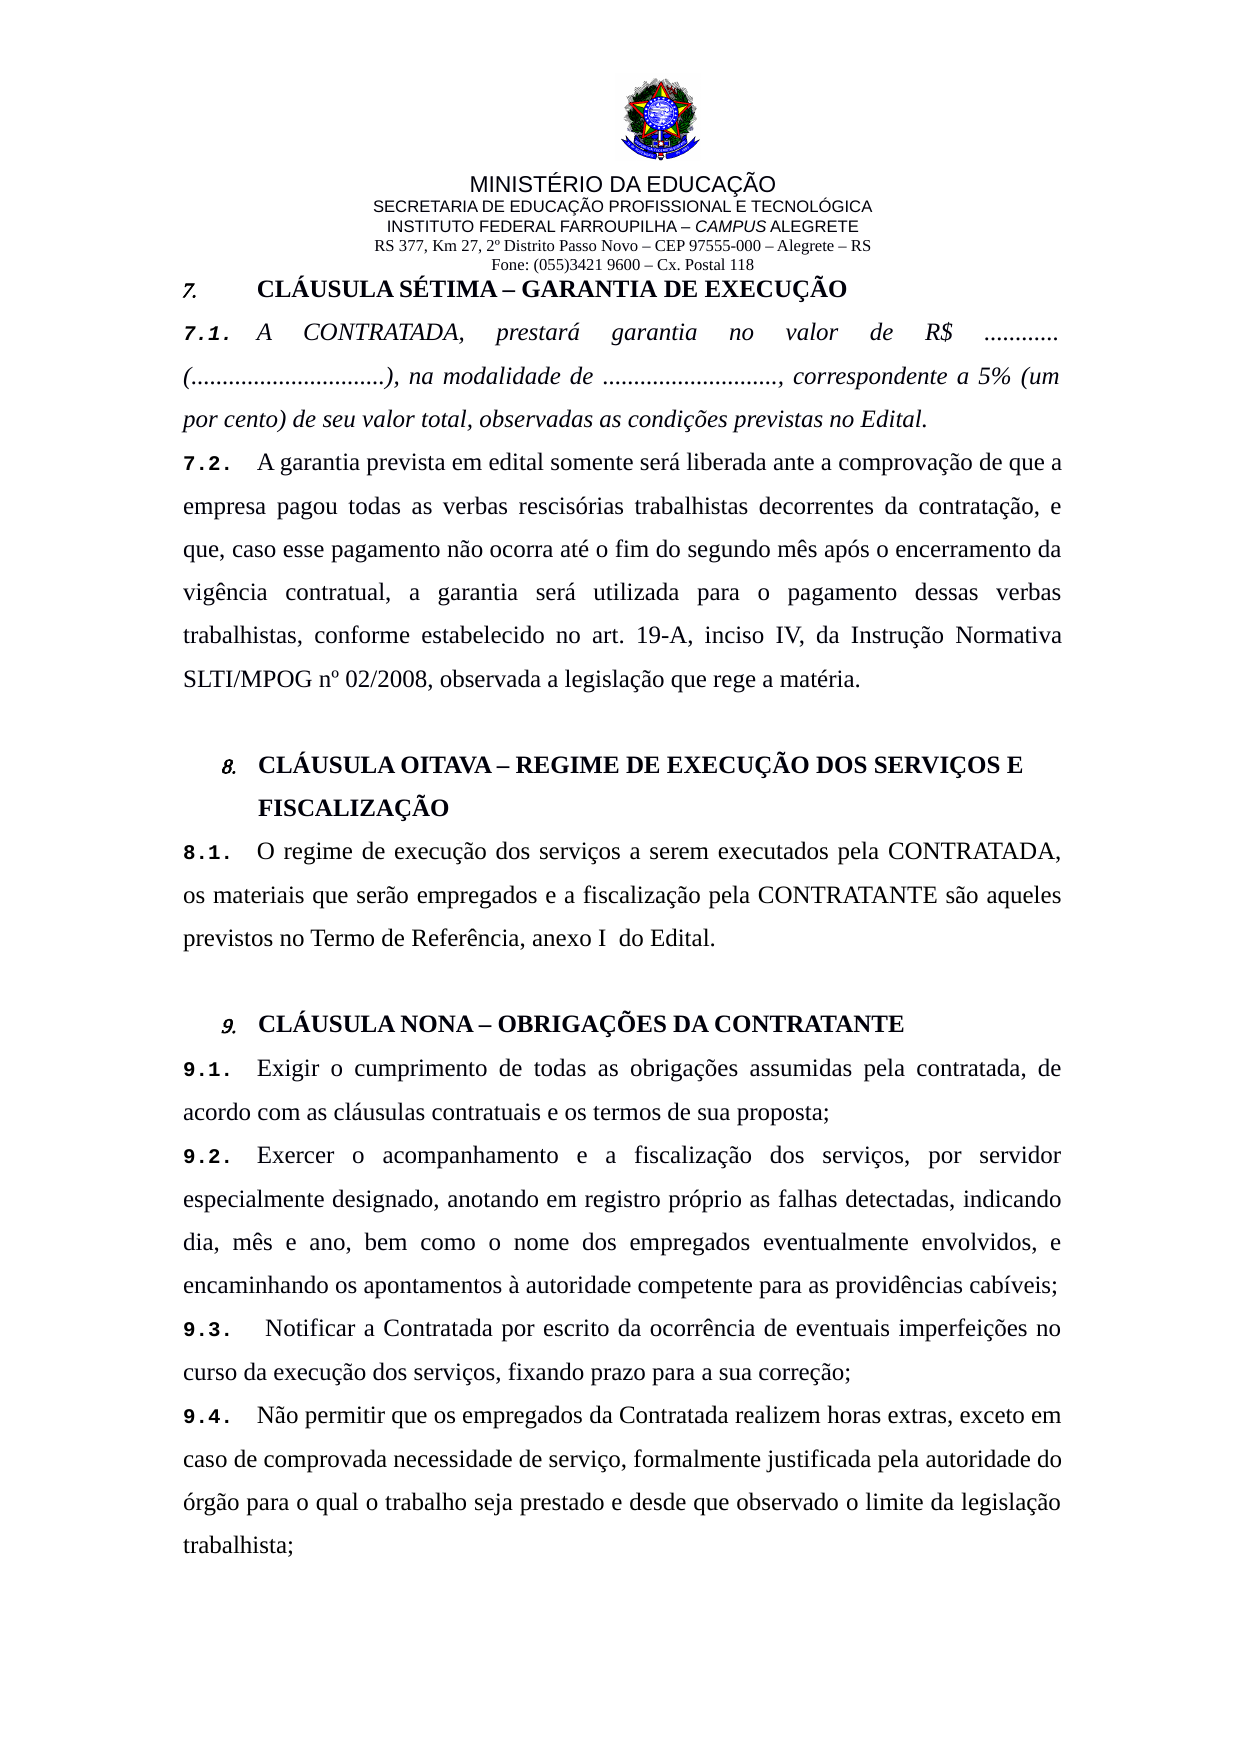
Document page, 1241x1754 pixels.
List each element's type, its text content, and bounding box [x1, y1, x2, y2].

list O regime de execução dos serviços a serem executados pela CONTRATADA, os materiais que serão empregados e a fiscalização pela CONTRATANTE são aqueles previstos no Termo de Referência, anexo I do Edital. [183, 836, 1062, 952]
list A CONTRATADA, prestará garantia no valor de R$ ............ (...............................), na modalidade de ............................, correspondente a 5% (um por cento) de seu valor total, observadas as condições previstas no Edital. [183, 317, 1062, 433]
picture [615, 73, 700, 161]
list CLÁUSULA NONA – OBRIGAÇÕES DA CONTRATANTE [220, 1009, 1062, 1038]
list CLÁUSULA SÉTIMA – GARANTIA DE EXECUÇÃO [181, 274, 1062, 303]
list Notificar a Contratada por escrito da ocorrência de eventuais imperfeições no curso da execução dos serviços, fixando prazo para a sua correção; [183, 1313, 1062, 1386]
list CLÁUSULA OITAVA – REGIME DE EXECUÇÃO DOS SERVIÇOS E FISCALIZAÇÃO [220, 750, 1062, 822]
list Não permitir que os empregados da Contratada realizem horas extras, exceto em caso de comprovada necessidade de serviço, formalmente justificada pela autoridade do órgão para o qual o trabalho seja prestado e desde que observado o limite da legislação trabalhista; [183, 1400, 1062, 1559]
list Exigir o cumprimento de todas as obrigações assumidas pela contratada, de acordo com as cláusulas contratuais e os termos de sua proposta; [183, 1053, 1062, 1125]
list A garantia prevista em edital somente será liberada ante a comprovação de que a empresa pagou todas as verbas rescisórias trabalhistas decorrentes da contratação, e que, caso esse pagamento não ocorra até o fim do segundo mês após o encerramento da vigência contratual, a garantia será utilizada para o pagamento dessas verbas trabalhistas, conforme estabelecido no art. 19-A, inciso IV, da Instrução Normativa SLTI/MPOG nº 02/2008, observada a legislação que rege a matéria. [183, 447, 1062, 692]
list Exercer o acompanhamento e a fiscalização dos serviços, por servidor especialmente designado, anotando em registro próprio as falhas detectadas, indicando dia, mês e ano, bem como o nome dos empregados eventualmente envolvidos, e encaminhando os apontamentos à autoridade competente para as providências cabíveis; [183, 1140, 1062, 1299]
